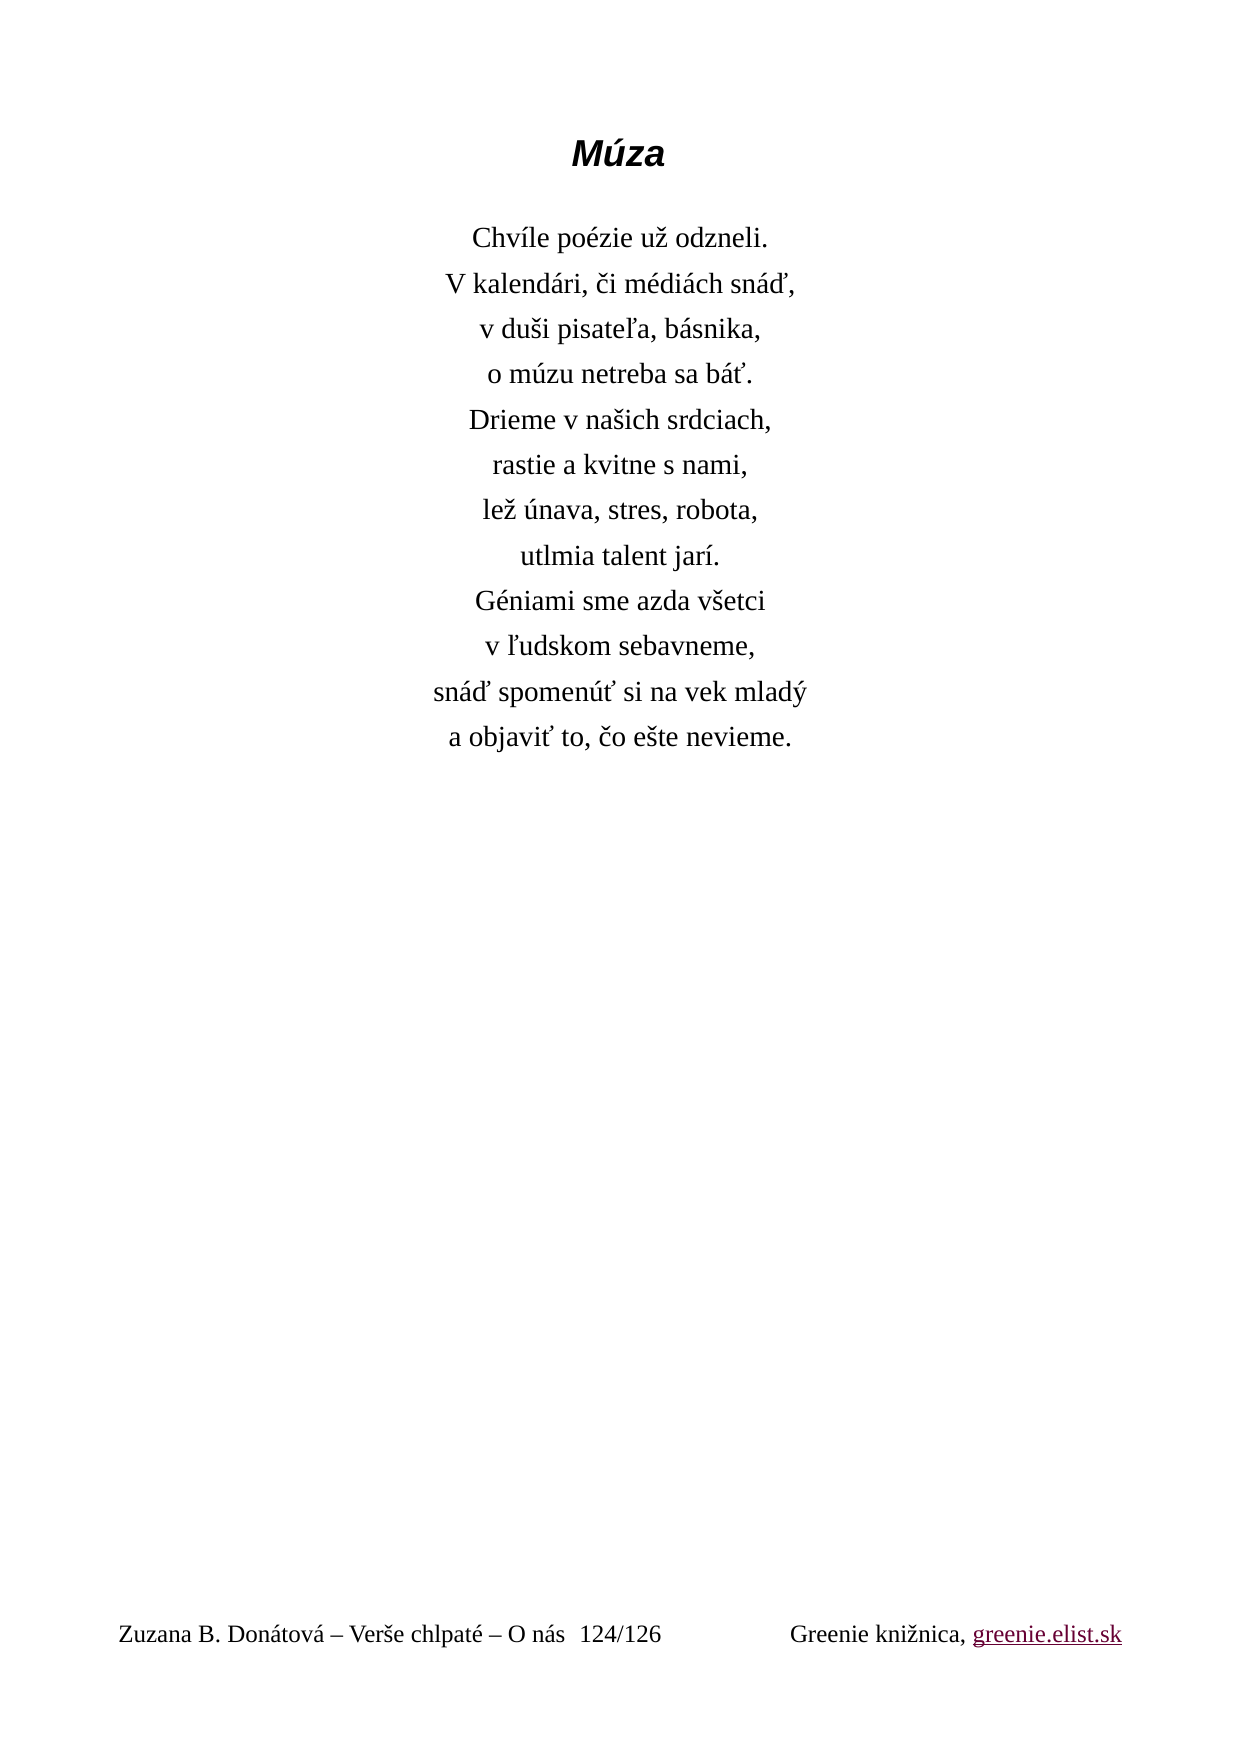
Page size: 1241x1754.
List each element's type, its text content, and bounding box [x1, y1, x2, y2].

text snáď spomenúť si na vek mladý [106, 674, 1134, 707]
text Drieme v našich srdciach, [106, 402, 1134, 435]
text V kalendári, či médiách snáď, [106, 266, 1134, 299]
text v duši pisateľa, básnika, [106, 311, 1134, 345]
subtitle Múza [106, 131, 1134, 174]
text utlmia talent jarí. [106, 538, 1134, 571]
text v ľudskom sebavneme, [106, 628, 1134, 662]
text lež únava, stres, robota, [106, 492, 1134, 526]
text o múzu netreba sa báť. [106, 356, 1134, 390]
text a objaviť to, čo ešte nevieme. [106, 719, 1134, 752]
text Chvíle poézie už odzneli. [106, 221, 1134, 254]
text rastie a kvitne s nami, [106, 447, 1134, 481]
text Géniami sme azda všetci [106, 583, 1134, 617]
